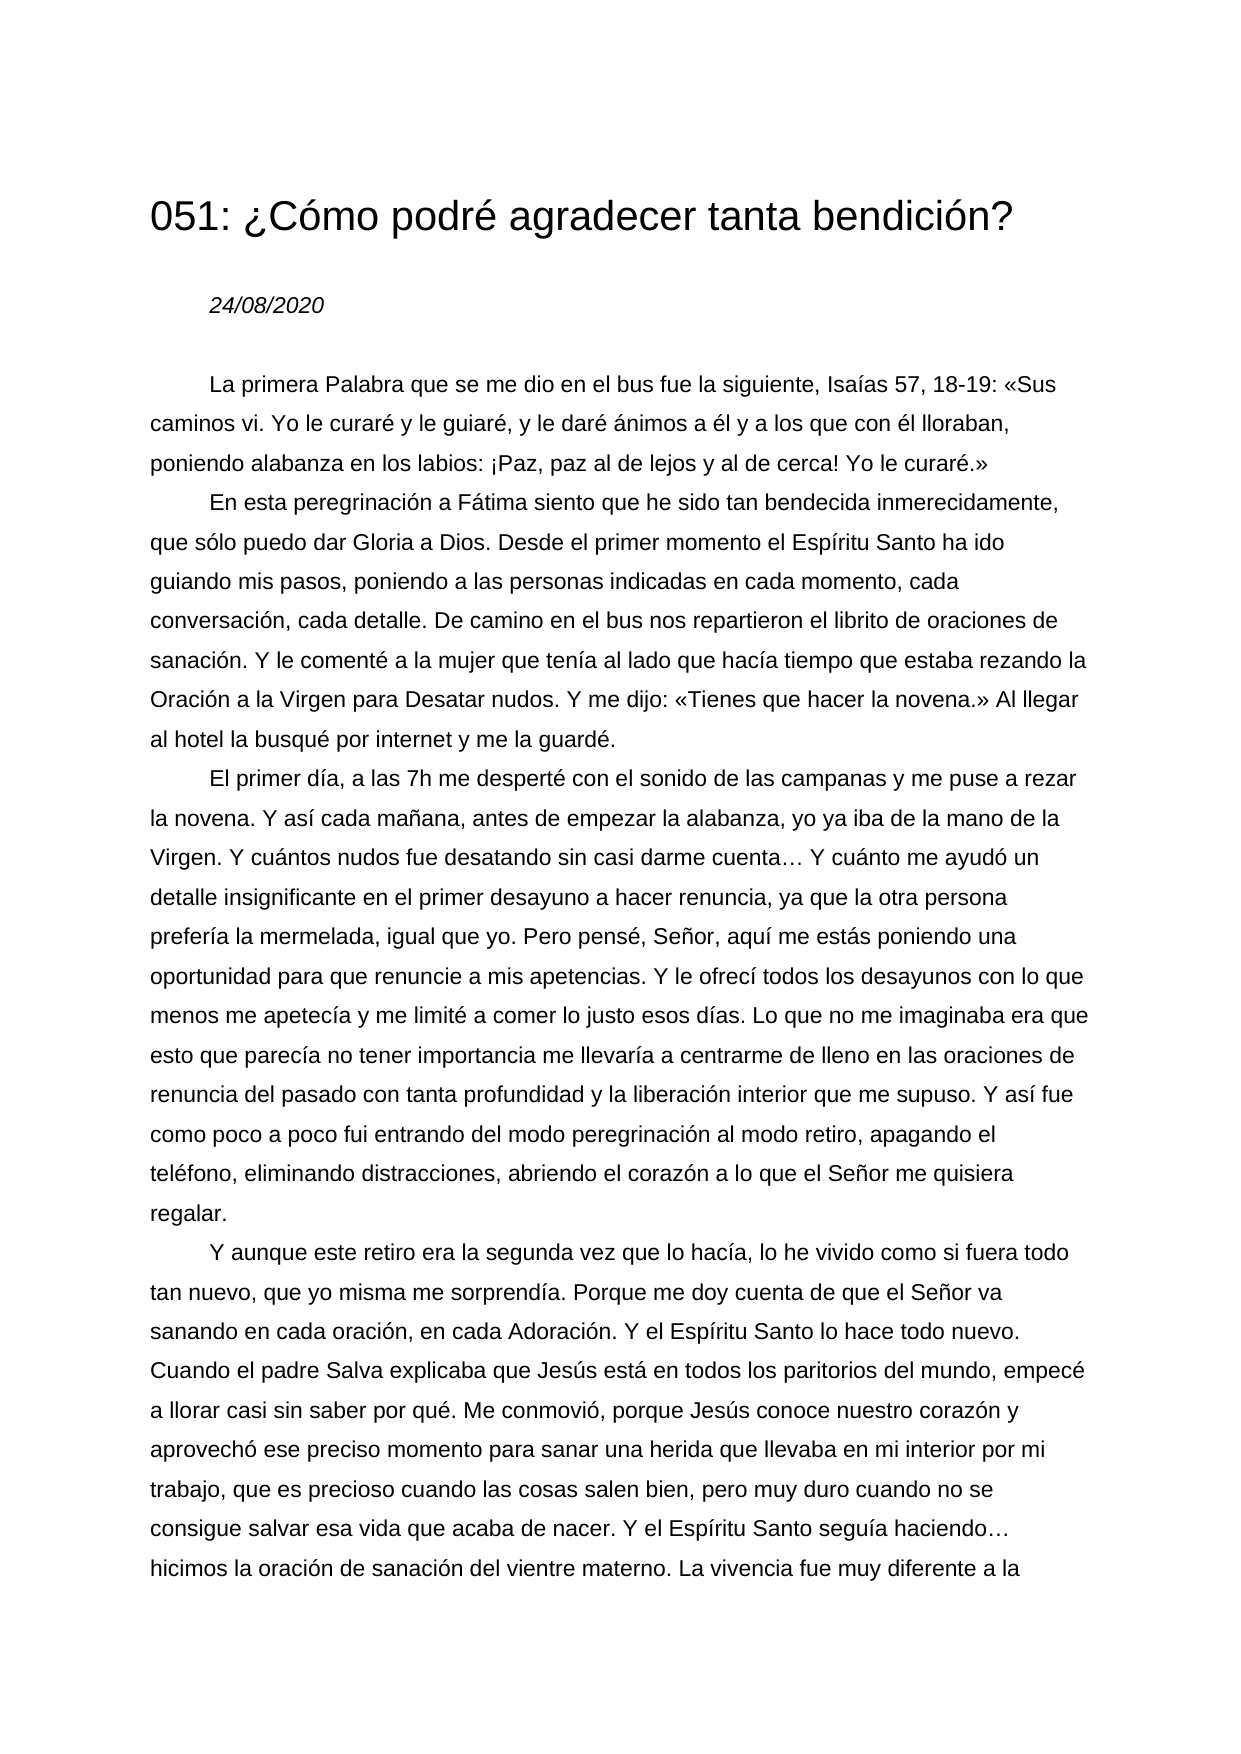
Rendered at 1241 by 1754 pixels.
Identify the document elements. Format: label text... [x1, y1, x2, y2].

text El primer día, a las 7h me desperté con el sonido de las campanas y me puse a rezar la novena. Y así cada mañana, antes de empezar la alabanza, yo ya iba de la mano de la Virgen. Y cuántos nudos fue desatando sin casi darme cuenta… Y cuánto me ayudó un detalle insignificante en el primer desayuno a hacer renuncia, ya que la otra persona prefería la mermelada, igual que yo. Pero pensé, Señor, aquí me estás poniendo una oportunidad para que renuncie a mis apetencias. Y le ofrecí todos los desayunos con lo que menos me apetecía y me limité a comer lo justo esos días. Lo que no me imaginaba era que esto que parecía no tener importancia me llevaría a centrarme de lleno en las oraciones de renuncia del pasado con tanta profundidad y la liberación interior que me supuso. Y así fue como poco a poco fui entrando del modo peregrinación al modo retiro, apagando el teléfono, eliminando distracciones, abriendo el corazón a lo que el Señor me quisiera regalar. [150, 765, 1090, 1226]
text 24/08/2020 [150, 292, 1090, 318]
text En esta peregrinación a Fátima siento que he sido tan bendecida inmerecidamente, que sólo puedo dar Gloria a Dios. Desde el primer momento el Espíritu Santo ha ido guiando mis pasos, poniendo a las personas indicadas en cada momento, cada conversación, cada detalle. De camino en el bus nos repartieron el librito de oraciones de sanación. Y le comenté a la mujer que tenía al lado que hacía tiempo que estaba rezando la Oración a la Virgen para Desatar nudos. Y me dijo: «Tienes que hacer la novena.» Al llegar al hotel la busqué por internet y me la guardé. [150, 489, 1090, 752]
subtitle 051: ¿Cómo podré agradecer tanta bendición? [150, 192, 1090, 239]
text La primera Palabra que se me dio en el bus fue la siguiente, Isaías 57, 18-19: «Sus caminos vi. Yo le curaré y le guiaré, y le daré ánimos a él y a los que con él lloraban, poniendo alabanza en los labios: ¡Paz, paz al de lejos y al de cerca! Yo le curaré.» [150, 371, 1090, 476]
text Y aunque este retiro era la segunda vez que lo hacía, lo he vivido como si fuera todo tan nuevo, que yo misma me sorprendía. Porque me doy cuenta de que el Señor va sanando en cada oración, en cada Adoración. Y el Espíritu Santo lo hace todo nuevo. Cuando el padre Salva explicaba que Jesús está en todos los paritorios del mundo, empecé a llorar casi sin saber por qué. Me conmovió, porque Jesús conoce nuestro corazón y aprovechó ese preciso momento para sanar una herida que llevaba en mi interior por mi trabajo, que es precioso cuando las cosas salen bien, pero muy duro cuando no se consigue salvar esa vida que acaba de nacer. Y el Espíritu Santo seguía haciendo… hicimos la oración de sanación del vientre materno. La vivencia fue muy diferente a la [150, 1239, 1090, 1581]
